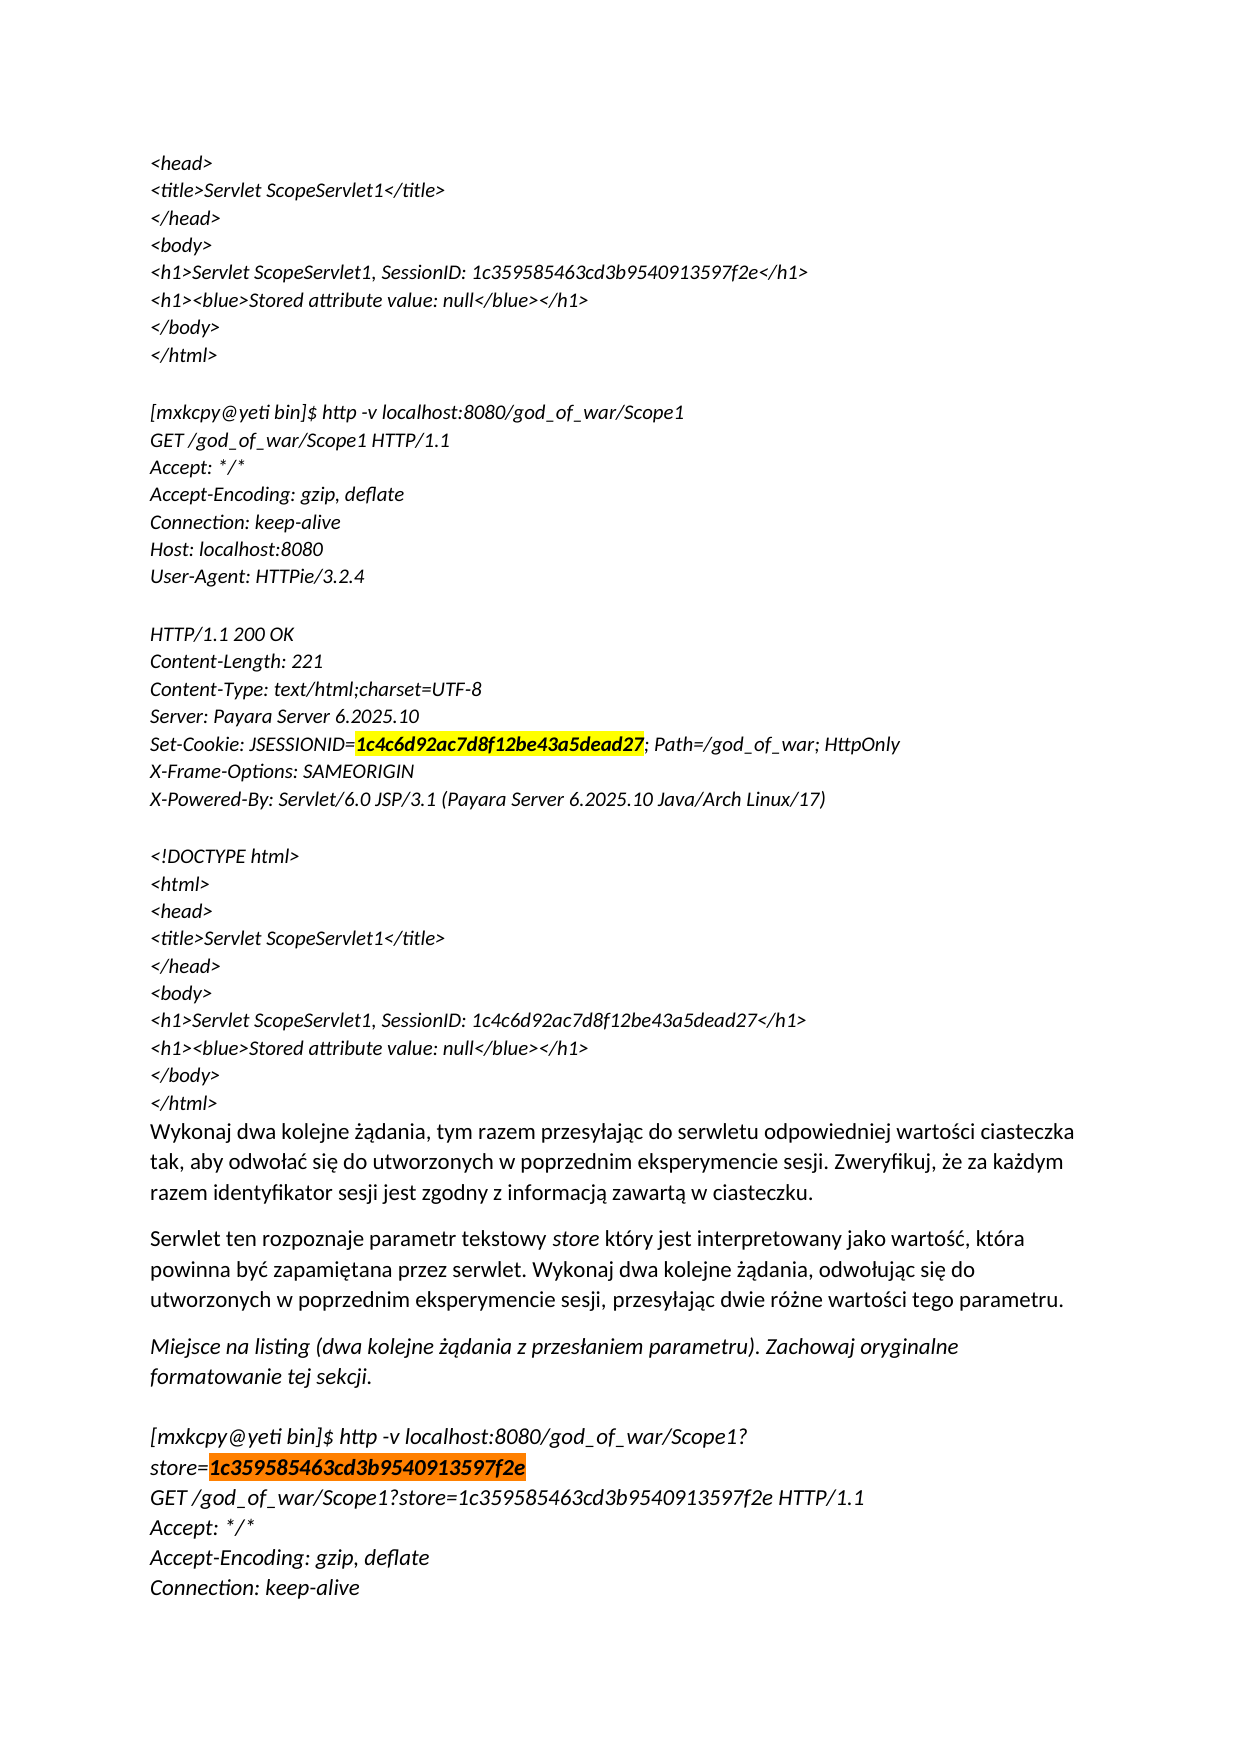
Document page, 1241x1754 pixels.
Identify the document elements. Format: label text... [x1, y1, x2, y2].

text Accept-Encoding: gzip, deflate [150, 482, 1090, 507]
text X-Frame-Options: SAMEORIGIN [150, 758, 1090, 784]
text Content-Length: 221 [150, 649, 1090, 674]
text Accept: */* [150, 454, 1090, 479]
text </html> [mxkcpy@yeti bin]$ http -v localhost:8080/god_of_war/Scope1 [150, 342, 1090, 425]
text </head> [150, 205, 1090, 230]
text <title>Servlet ScopeServlet1</title> [150, 926, 1090, 951]
text Connection: keep-alive [150, 509, 1090, 534]
text </head> [150, 953, 1090, 978]
text Serwlet ten rozpoznaje parametr tekstowy store który jest interpretowany jako wartość, która powinna być zapamiętana przez serwlet. Wykonaj dwa kolejne żądania, odwołując się do utworzonych w poprzednim eksperymencie sesji, przesyłając dwie różne wartości tego parametru. [150, 1224, 1090, 1313]
text Content-Type: text/html;charset=UTF-8 [150, 676, 1090, 702]
text Wykonaj dwa kolejne żądania, tym razem przesyłając do serwletu odpowiedniej wartości ciasteczka tak, aby odwołać się do utworzonych w poprzednim eksperymencie sesji. Zweryfikuj, że za każdym razem identyfikator sesji jest zgodny z informacją zawartą w ciasteczku. [150, 1117, 1090, 1206]
text <h1><blue>Stored attribute value: null</blue></h1> [150, 287, 1090, 312]
text Accept-Encoding: gzip, deflate [150, 1543, 1090, 1571]
text <head> [150, 150, 1090, 175]
text User-Agent: HTTPie/3.2.4 [150, 564, 1090, 589]
text <head> [150, 898, 1090, 923]
text <h1><blue>Stored attribute value: null</blue></h1> [150, 1035, 1090, 1061]
text <body> [150, 232, 1090, 258]
text Set-Cookie: JSESSIONID=1c4c6d92ac7d8f12be43a5dead27; Path=/god_of_war; HttpOnly [150, 731, 1090, 756]
text Connection: keep-alive [150, 1573, 1090, 1602]
text <html> [150, 871, 1090, 896]
text </body> [150, 1062, 1090, 1088]
text Accept: */* [150, 1513, 1090, 1541]
text </html> [150, 1090, 1090, 1115]
text <body> [150, 980, 1090, 1006]
text Host: localhost:8080 [150, 536, 1090, 562]
text </body> [150, 314, 1090, 340]
text <h1>Servlet ScopeServlet1, SessionID: 1c359585463cd3b9540913597f2e</h1> [150, 259, 1090, 285]
text HTTP/1.1 200 OK [150, 621, 1090, 647]
text <title>Servlet ScopeServlet1</title> [150, 177, 1090, 203]
text <h1>Servlet ScopeServlet1, SessionID: 1c4c6d92ac7d8f12be43a5dead27</h1> [150, 1008, 1090, 1033]
text GET /god_of_war/Scope1 HTTP/1.1 [150, 427, 1090, 452]
text [mxkcpy@yeti bin]$ http -v localhost:8080/god_of_war/Scope1?store=1c359585463cd3b9540913597f2e [150, 1392, 1090, 1481]
text X-Powered-By: Servlet/6.0 JSP/3.1 (Payara Server 6.2025.10 Java/Arch Linux/17) [150, 786, 1090, 811]
text GET /god_of_war/Scope1?store=1c359585463cd3b9540913597f2e HTTP/1.1 [150, 1483, 1090, 1511]
text <!DOCTYPE html> [150, 843, 1090, 869]
text Server: Payara Server 6.2025.10 [150, 703, 1090, 729]
text Miejsce na listing (dwa kolejne żądania z przesłaniem parametru). Zachowaj oryginalne formatowanie tej sekcji. [150, 1332, 1090, 1390]
